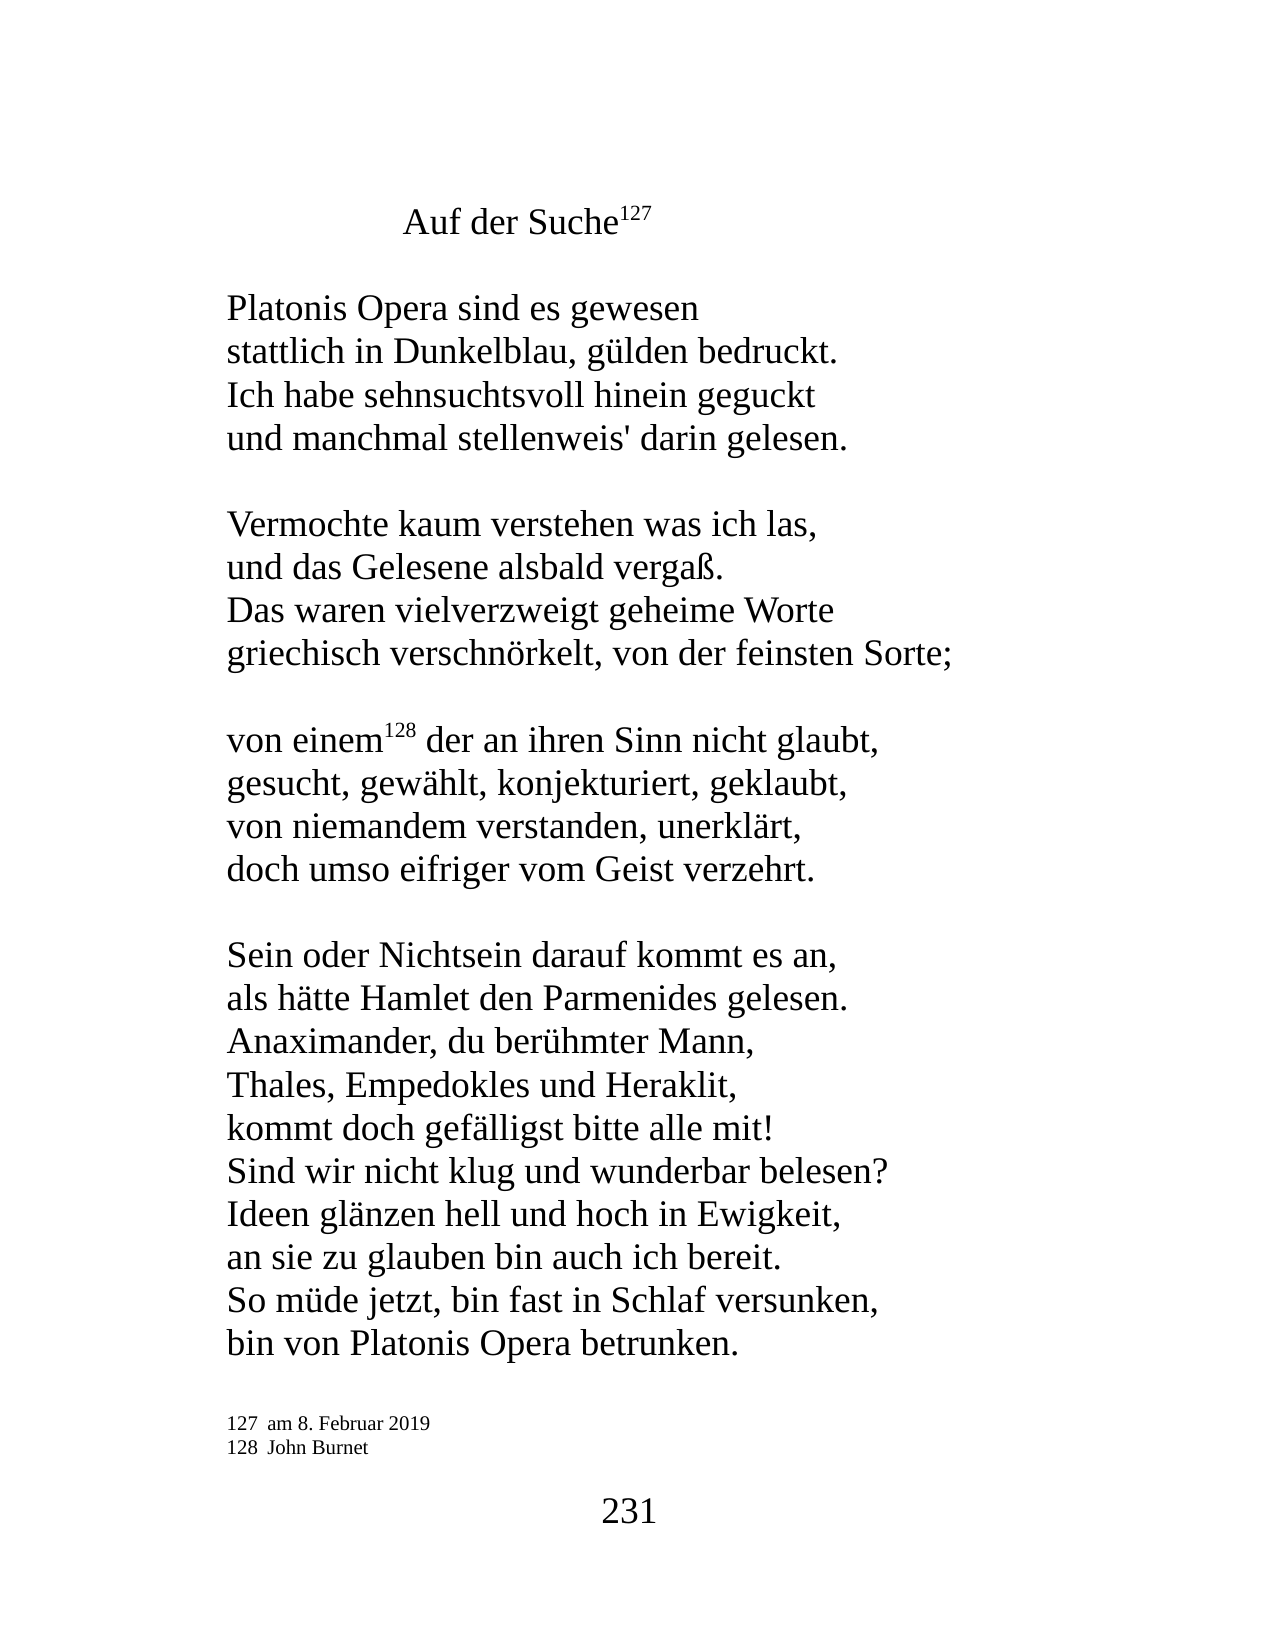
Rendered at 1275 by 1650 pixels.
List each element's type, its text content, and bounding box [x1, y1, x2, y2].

text von einem der an ihren Sinn nicht glaubt, [226, 717, 1157, 760]
text Sein oder Nichtsein darauf kommt es an, [226, 933, 1157, 976]
text Vermochte kaum verstehen was ich las, [226, 501, 1157, 544]
text an sie zu glauben bin auch ich bereit. [226, 1234, 1157, 1278]
text als hätte Hamlet den Parmenides gelesen. [226, 976, 1157, 1019]
text Ich habe sehnsuchtsvoll hinein geguckt [226, 372, 1157, 415]
text von niemandem verstanden, unerklärt, [226, 803, 1157, 846]
text und das Gelesene alsbald vergaß. [226, 544, 1157, 588]
text Auf der Suche [226, 199, 1157, 243]
text kommt doch gefälligst bitte alle mit! [226, 1105, 1157, 1148]
text stattlich in Dunkelblau, gülden bedruckt. [226, 329, 1157, 372]
text Thales, Empedokles und Heraklit, [226, 1062, 1157, 1105]
text gesucht, gewählt, konjekturiert, geklaubt, [226, 760, 1157, 803]
text Platonis Opera sind es gewesen [226, 286, 1157, 329]
text Das waren vielverzweigt geheime Worte [226, 588, 1157, 631]
text bin von Platonis Opera betrunken. [226, 1321, 1157, 1364]
text So müde jetzt, bin fast in Schlaf versunken, [226, 1278, 1157, 1321]
text Ideen glänzen hell und hoch in Ewigkeit, [226, 1191, 1157, 1234]
text am 8. Februar 2019 [226, 1411, 1157, 1435]
text und manchmal stellenweis' darin gelesen. [226, 415, 1157, 458]
text Sind wir nicht klug und wunderbar belesen? [226, 1148, 1157, 1191]
text Anaximander, du berühmter Mann, [226, 1019, 1157, 1062]
text griechisch verschnörkelt, von der feinsten Sorte; [226, 631, 1157, 674]
text John Burnet [226, 1435, 1157, 1459]
text doch umso eifriger vom Geist verzehrt. [226, 846, 1157, 889]
